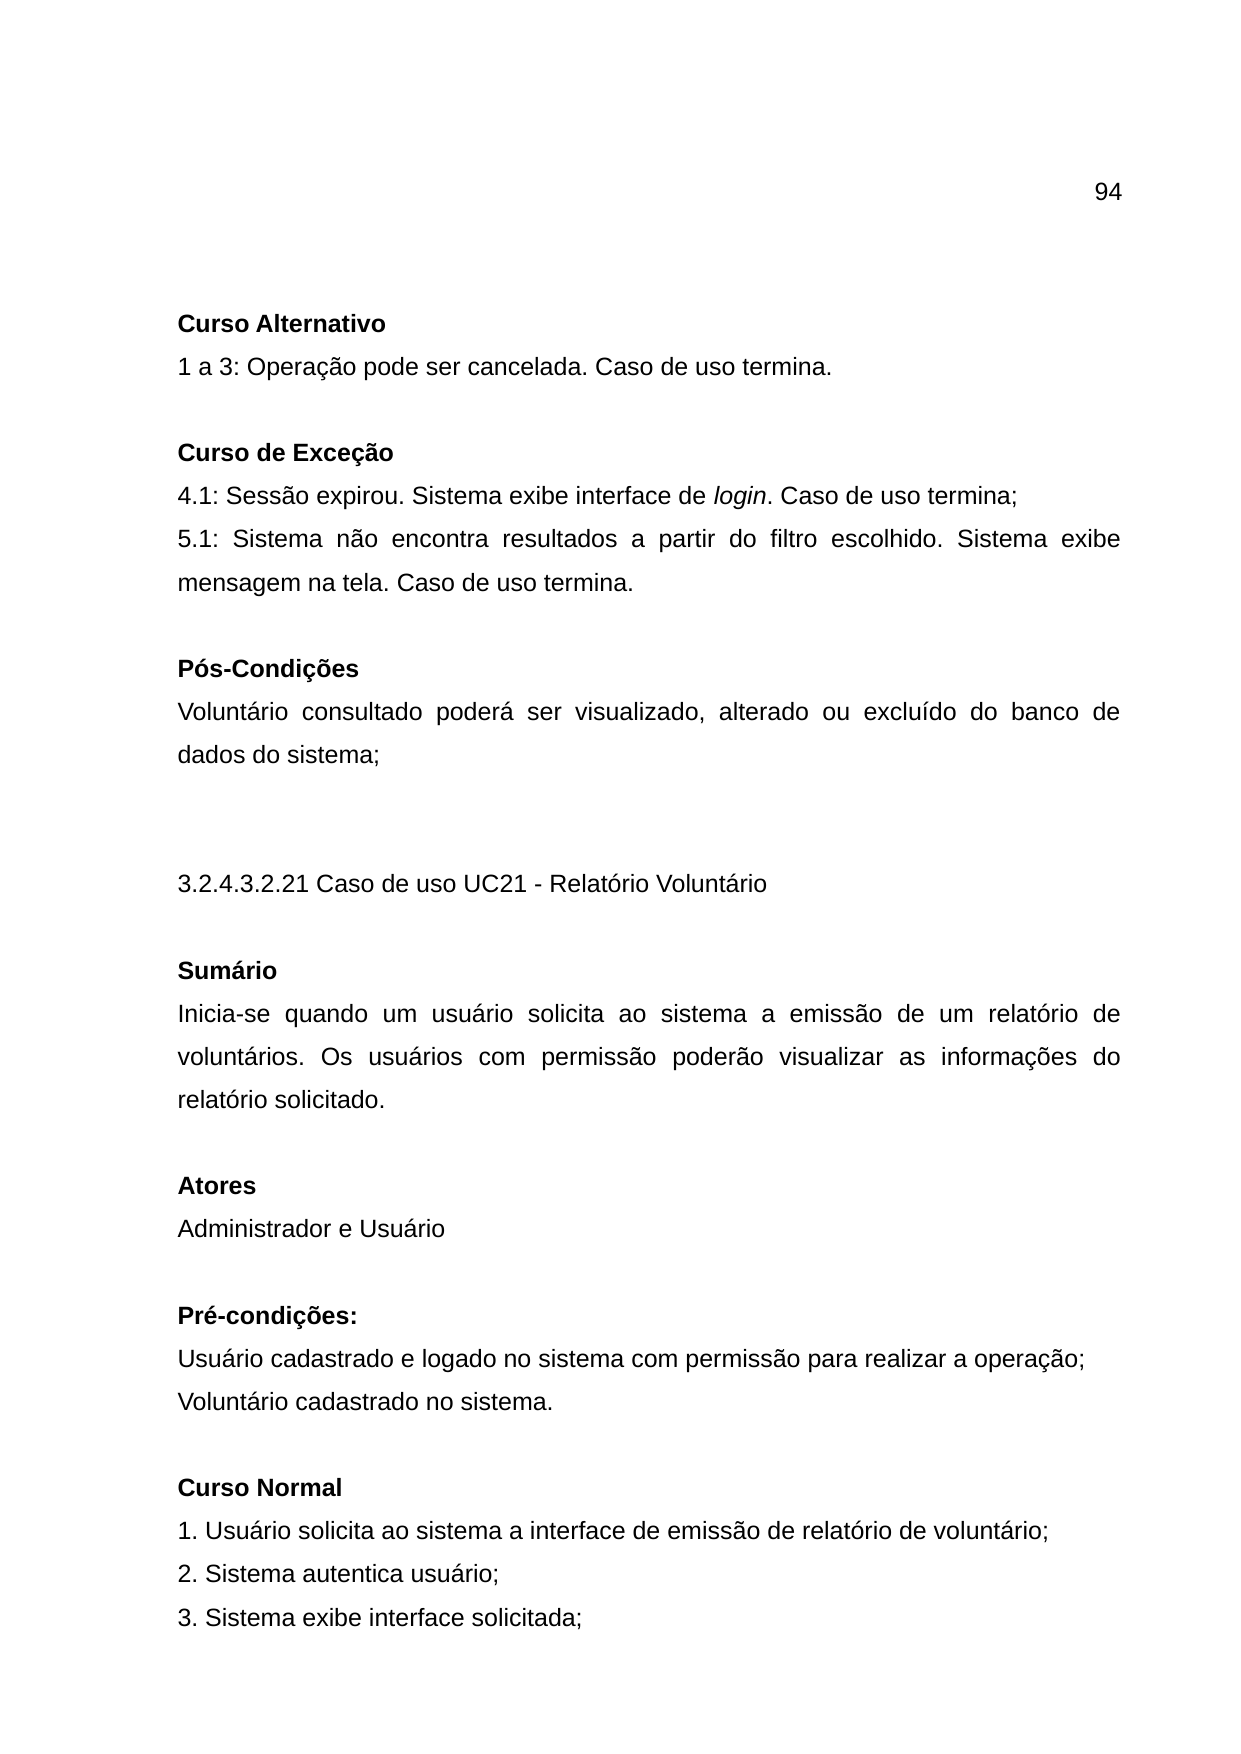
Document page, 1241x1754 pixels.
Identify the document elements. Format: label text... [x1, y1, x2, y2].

text 1 a 3: Operação pode ser cancelada. Caso de uso termina. [177, 352, 1122, 381]
text Curso de Exceção [177, 438, 1122, 467]
text 4.1: Sessão expirou. Sistema exibe interface de login. Caso de uso termina; [177, 481, 1122, 510]
text 5.1: Sistema não encontra resultados a partir do filtro escolhido. Sistema exibe mensagem na tela. Caso de uso termina. [177, 524, 1122, 596]
text Inicia-se quando um usuário solicita ao sistema a emissão de um relatório de voluntários. Os usuários com permissão poderão visualizar as informações do relatório solicitado. [177, 999, 1122, 1114]
text Atores [177, 1171, 1122, 1200]
text Curso Alternativo [177, 309, 1122, 338]
text Sumário [177, 956, 1122, 984]
text Voluntário cadastrado no sistema. [177, 1387, 1122, 1416]
text Pré-condições: [177, 1301, 1122, 1329]
text 2. Sistema autentica usuário; [177, 1559, 1122, 1588]
text Pós-Condições [177, 654, 1122, 683]
text Administrador e Usuário [177, 1214, 1122, 1243]
text Curso Normal [177, 1473, 1122, 1502]
text 1. Usuário solicita ao sistema a interface de emissão de relatório de voluntário; [177, 1516, 1122, 1545]
text Voluntário consultado poderá ser visualizado, alterado ou excluído do banco de dados do sistema; [177, 697, 1122, 769]
text 3. Sistema exibe interface solicitada; [177, 1603, 1122, 1631]
text Usuário cadastrado e logado no sistema com permissão para realizar a operação; [177, 1344, 1122, 1373]
text 3.2.4.3.2.21 Caso de uso UC21 - Relatório Voluntário [177, 869, 1122, 898]
